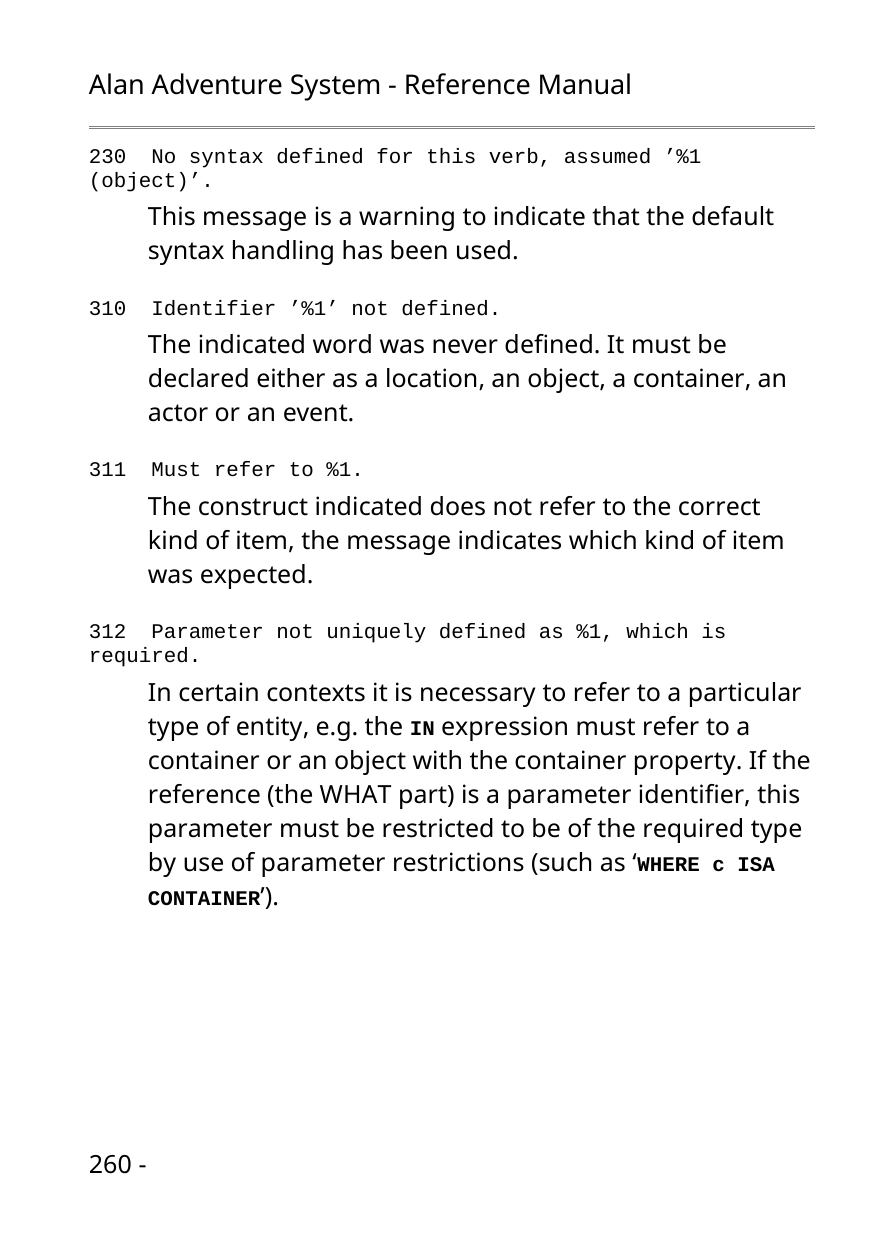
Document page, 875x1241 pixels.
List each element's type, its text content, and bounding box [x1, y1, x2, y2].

text 310 Identifier ’%1’ not defined. [88, 297, 815, 321]
text In certain contexts it is necessary to refer to a particular type of entity, e.g. the IN expression must refer to a container or an object with the container property. If the reference (the WHAT part) is a parameter identifier, this parameter must be restricted to be of the required type by use of parameter restrictions (such as ‘WHERE c ISA CONTAIN­ER’). [148, 675, 815, 913]
text 311 Must refer to %1. [88, 459, 815, 483]
text 230 No syntax defined for this verb, assumed ’%1 (object)’. [88, 146, 815, 193]
text The indicated word was never defined. It must be declared either as a location, an object, a container, an actor or an event. [148, 327, 815, 429]
text 312 Parameter not uniquely defined as %1, which is required. [88, 621, 815, 669]
text This message is a warning to indicate that the default syntax handling has been used. [148, 199, 815, 267]
text The construct indicated does not refer to the correct kind of item, the message indicates which kind of item was expected. [148, 489, 815, 591]
